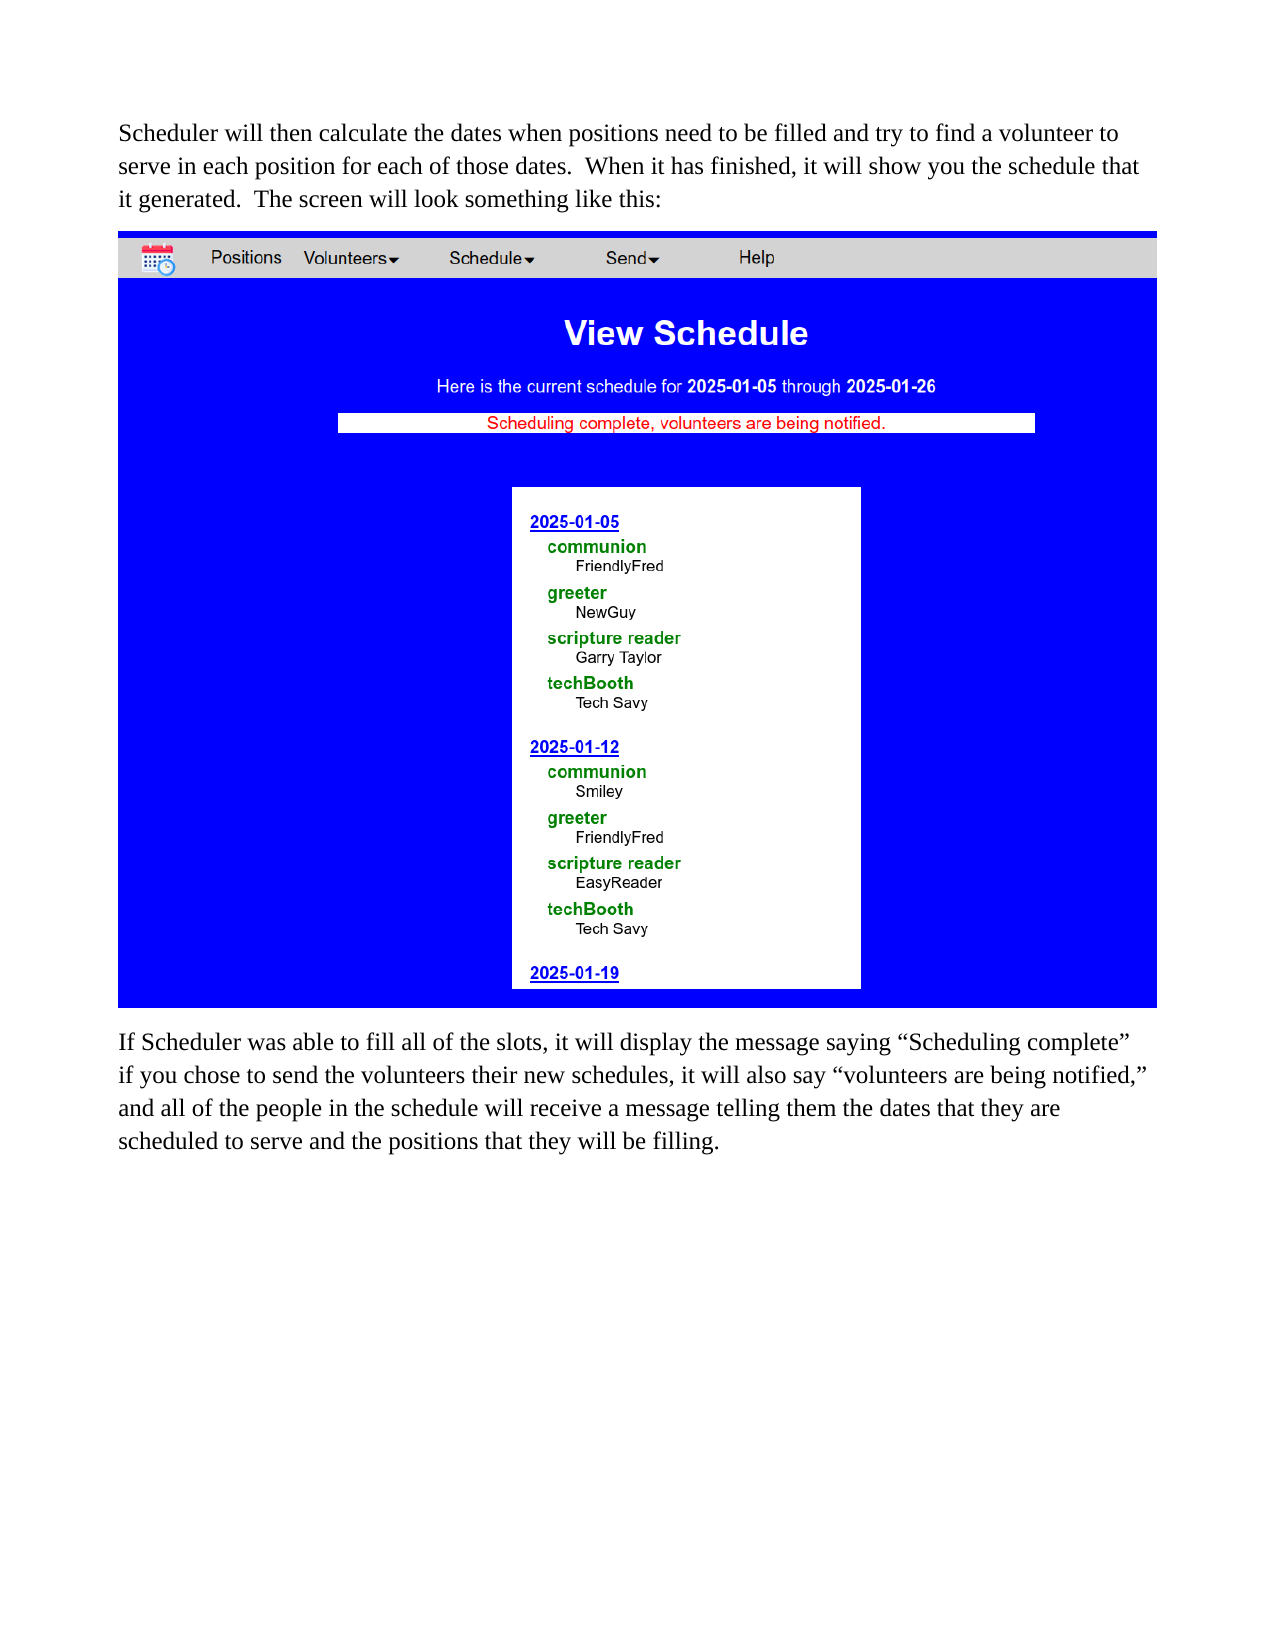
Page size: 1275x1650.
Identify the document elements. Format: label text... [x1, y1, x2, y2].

picture [118, 231, 1157, 1008]
text Scheduler will then calculate the dates when positions need to be filled and try to find a volunteer to serve in each position for each of those dates. When it has finished, it will show you the schedule that it generated. The screen will look something like this: [118, 118, 1157, 213]
text If Scheduler was able to fill all of the slots, it will display the message saying “Scheduling complete” if you chose to send the volunteers their new schedules, it will also say “volunteers are being notified,” and all of the people in the schedule will receive a message telling them the dates that they are scheduled to serve and the positions that they will be filling. [118, 1027, 1157, 1154]
